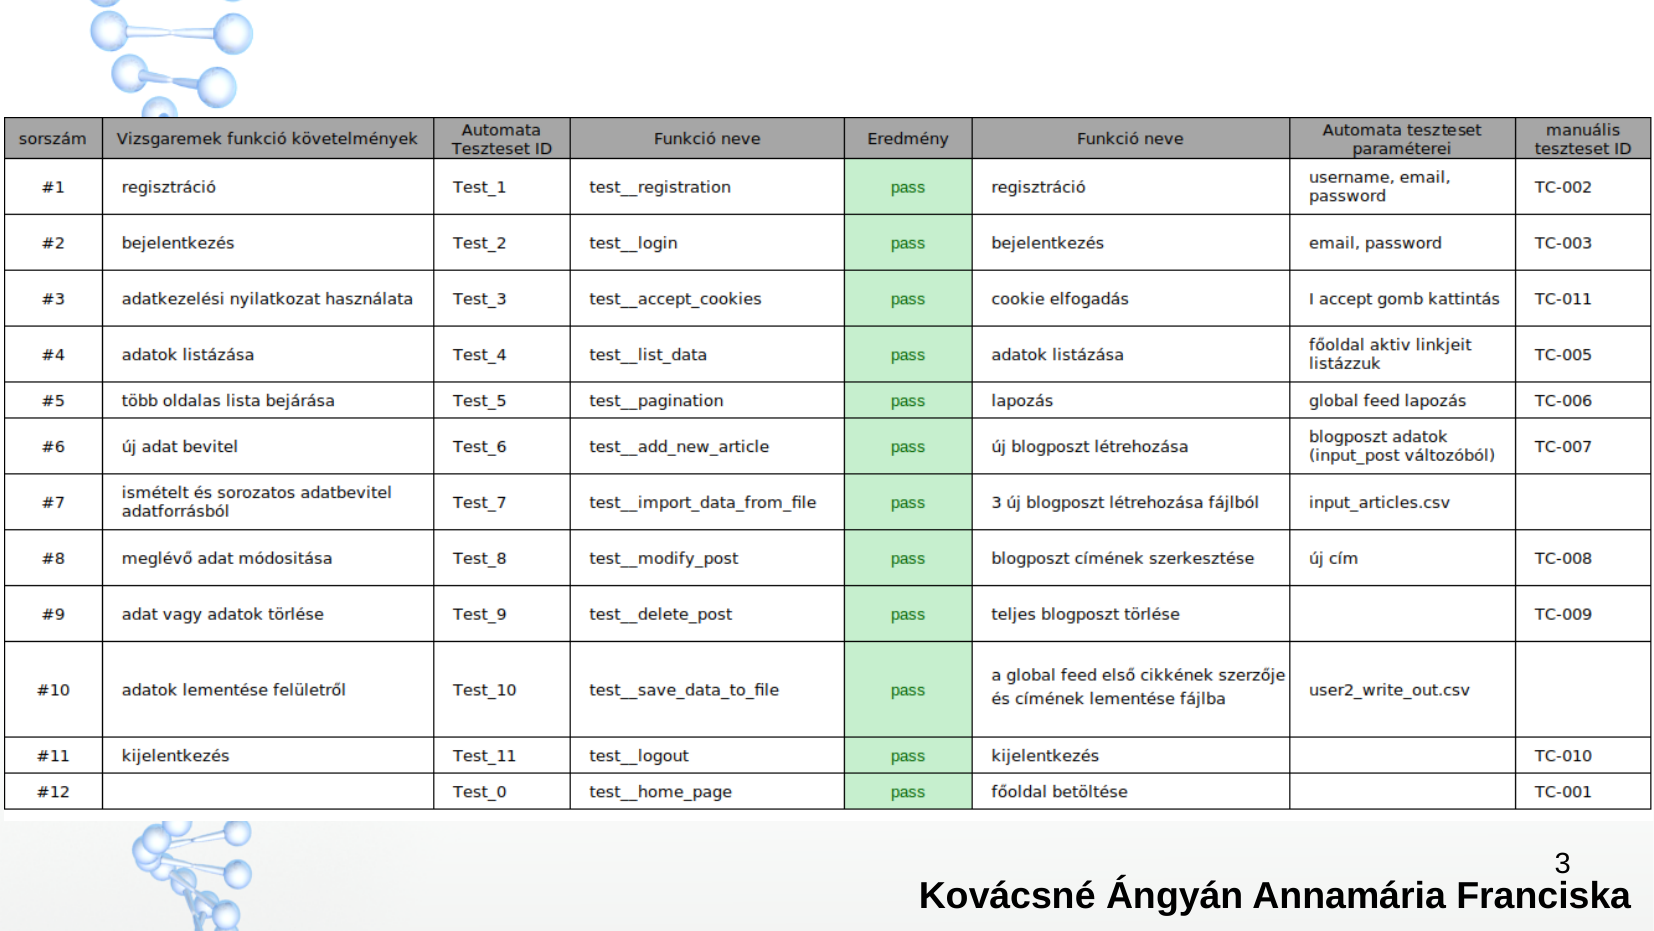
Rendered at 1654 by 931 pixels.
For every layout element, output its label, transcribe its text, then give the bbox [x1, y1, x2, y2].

picture [0, 0, 1654, 931]
text_box Kovácsné Ángyán Annamária Franciska [900, 867, 1651, 931]
